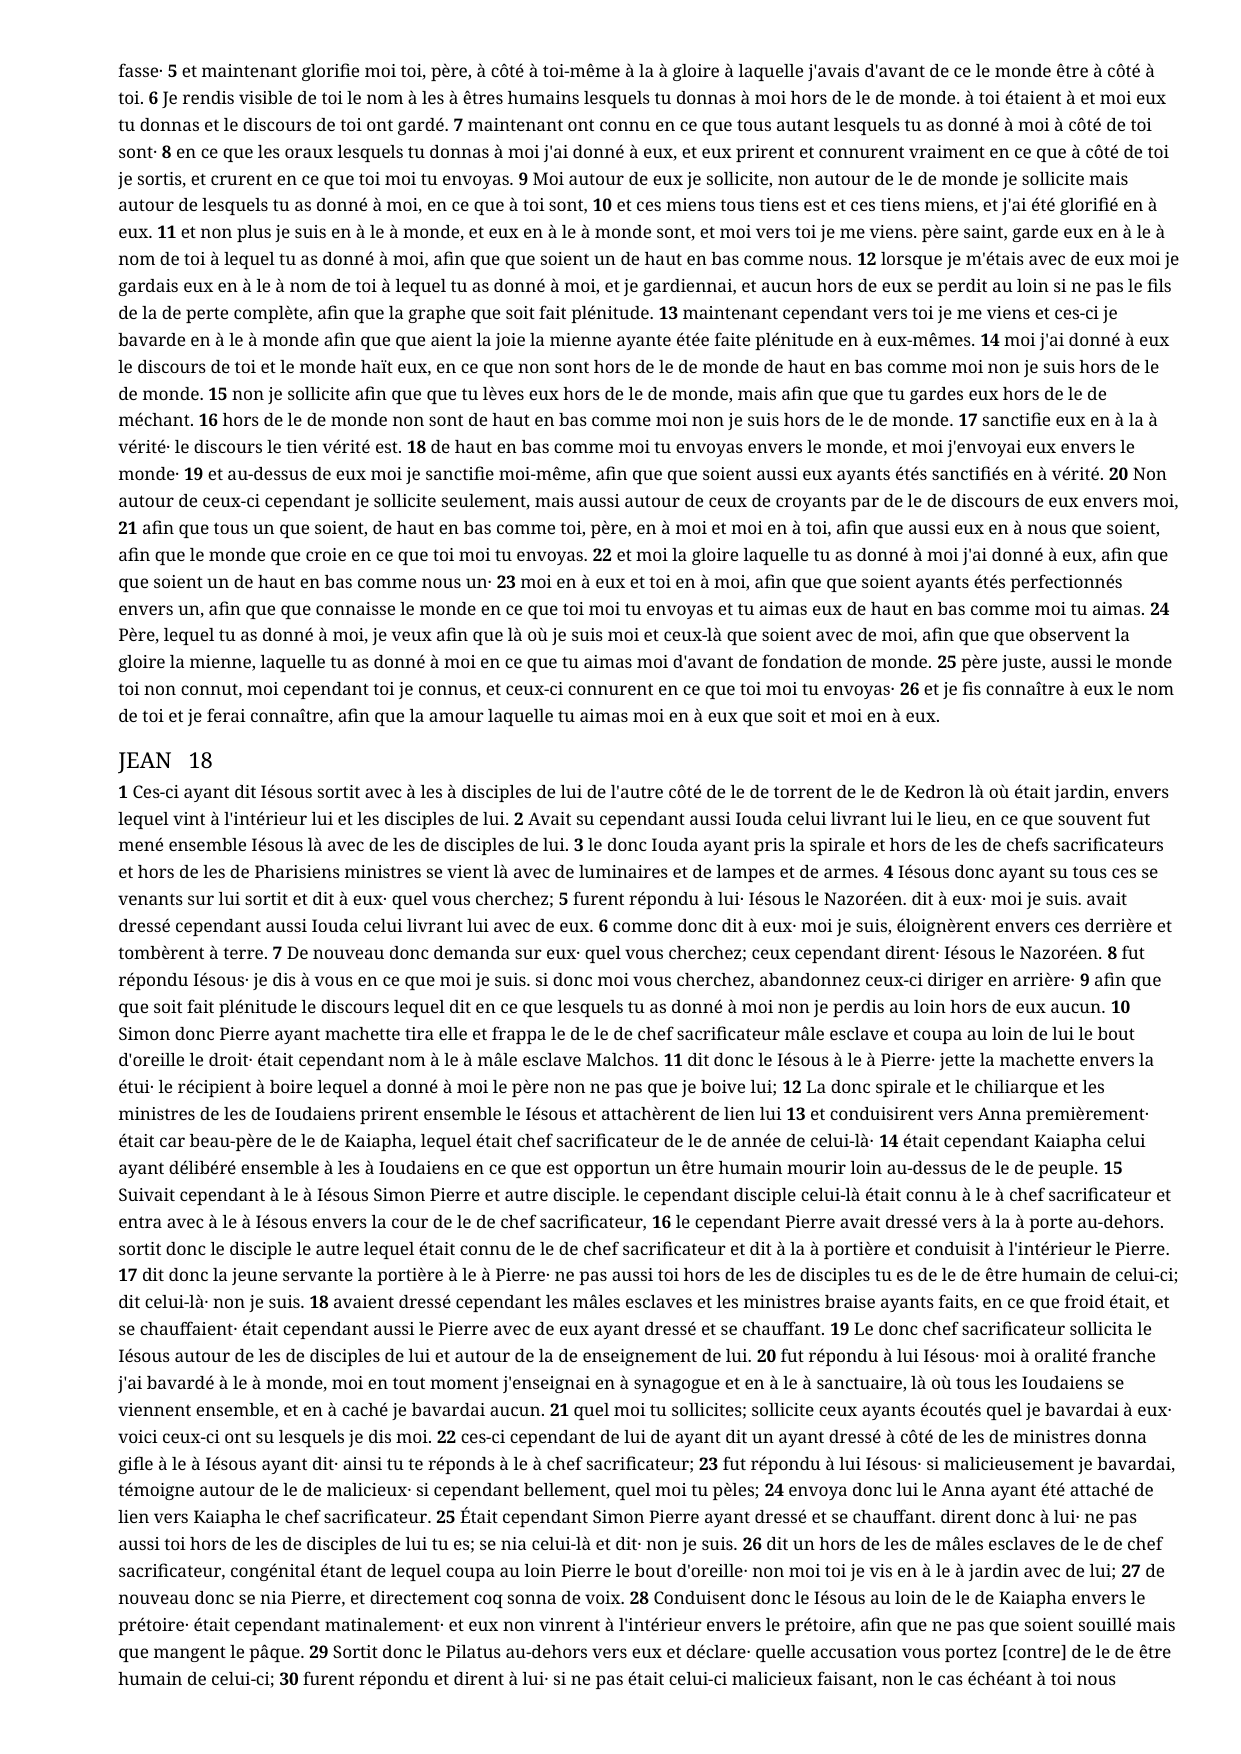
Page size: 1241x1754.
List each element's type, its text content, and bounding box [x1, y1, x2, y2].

text 1 Ces-ci ayant dit Iésous sortit avec à les à disciples de lui de l'autre côté de le de torrent de le de Kedron là où était jardin, envers lequel vint à l'intérieur lui et les disciples de lui. 2 Avait su cependant aussi Iouda celui livrant lui le lieu, en ce que souvent fut mené ensemble Iésous là avec de les de disciples de lui. 3 le donc Iouda ayant pris la spirale et hors de les de chefs sacrificateurs et hors de les de Pharisiens ministres se vient là avec de luminaires et de lampes et de armes. 4 Iésous donc ayant su tous ces se venants sur lui sortit et dit à eux· quel vous cherchez; 5 furent répondu à lui· Iésous le Nazoréen. dit à eux· moi je suis. avait dressé cependant aussi Iouda celui livrant lui avec de eux. 6 comme donc dit à eux· moi je suis, éloignèrent envers ces derrière et tombèrent à terre. 7 De nouveau donc demanda sur eux· quel vous cherchez; ceux cependant dirent· Iésous le Nazoréen. 8 fut répondu Iésous· je dis à vous en ce que moi je suis. si donc moi vous cherchez, abandonnez ceux-ci diriger en arrière· 9 afin que que soit fait plénitude le discours lequel dit en ce que lesquels tu as donné à moi non je perdis au loin hors de eux aucun. 10 Simon donc Pierre ayant machette tira elle et frappa le de le de chef sacrificateur mâle esclave et coupa au loin de lui le bout d'oreille le droit· était cependant nom à le à mâle esclave Malchos. 11 dit donc le Iésous à le à Pierre· jette la machette envers la étui· le récipient à boire lequel a donné à moi le père non ne pas que je boive lui; 12 La donc spirale et le chiliarque et les ministres de les de Ioudaiens prirent ensemble le Iésous et attachèrent de lien lui 13 et conduisirent vers Anna premièrement· était car beau-père de le de Kaiapha, lequel était chef sacrificateur de le de année de celui-là· 14 était cependant Kaiapha celui ayant délibéré ensemble à les à Ioudaiens en ce que est opportun un être humain mourir loin au-dessus de le de peuple. 15 Suivait cependant à le à Iésous Simon Pierre et autre disciple. le cependant disciple celui-là était connu à le à chef sacrificateur et entra avec à le à Iésous envers la cour de le de chef sacrificateur, 16 le cependant Pierre avait dressé vers à la à porte au-dehors. sortit donc le disciple le autre lequel était connu de le de chef sacrificateur et dit à la à portière et conduisit à l'intérieur le Pierre. 17 dit donc la jeune servante la portière à le à Pierre· ne pas aussi toi hors de les de disciples tu es de le de être humain de celui-ci; dit celui-là· non je suis. 18 avaient dressé cependant les mâles esclaves et les ministres braise ayants faits, en ce que froid était, et se chauffaient· était cependant aussi le Pierre avec de eux ayant dressé et se chauffant. 19 Le donc chef sacrificateur sollicita le Iésous autour de les de disciples de lui et autour de la de enseignement de lui. 20 fut répondu à lui Iésous· moi à oralité franche j'ai bavardé à le à monde, moi en tout moment j'enseignai en à synagogue et en à le à sanctuaire, là où tous les Ioudaiens se viennent ensemble, et en à caché je bavardai aucun. 21 quel moi tu sollicites; sollicite ceux ayants écoutés quel je bavardai à eux· voici ceux-ci ont su lesquels je dis moi. 22 ces-ci cependant de lui de ayant dit un ayant dressé à côté de les de ministres donna gifle à le à Iésous ayant dit· ainsi tu te réponds à le à chef sacrificateur; 23 fut répondu à lui Iésous· si malicieusement je bavardai, témoigne autour de le de malicieux· si cependant bellement, quel moi tu pèles; 24 envoya donc lui le Anna ayant été attaché de lien vers Kaiapha le chef sacrificateur. 25 Était cependant Simon Pierre ayant dressé et se chauffant. dirent donc à lui· ne pas aussi toi hors de les de disciples de lui tu es; se nia celui-là et dit· non je suis. 26 dit un hors de les de mâles esclaves de le de chef sacrificateur, congénital étant de lequel coupa au loin Pierre le bout d'oreille· non moi toi je vis en à le à jardin avec de lui; 27 de nouveau donc se nia Pierre, et directement coq sonna de voix. 28 Conduisent donc le Iésous au loin de le de Kaiapha envers le prétoire· était cependant matinalement· et eux non vinrent à l'intérieur envers le prétoire, afin que ne pas que soient souillé mais que mangent le pâque. 29 Sortit donc le Pilatus au-dehors vers eux et déclare· quelle accusation vous portez [contre] de le de être humain de celui-ci; 30 furent répondu et dirent à lui· si ne pas était celui-ci malicieux faisant, non le cas échéant à toi nous [118, 780, 1181, 1690]
text JEAN 18 [118, 746, 1181, 775]
text fasse· 5 et maintenant glorifie moi toi, père, à côté à toi-même à la à gloire à laquelle j'avais d'avant de ce le monde être à côté à toi. 6 Je rendis visible de toi le nom à les à êtres humains lesquels tu donnas à moi hors de le de monde. à toi étaient à et moi eux tu donnas et le discours de toi ont gardé. 7 maintenant ont connu en ce que tous autant lesquels tu as donné à moi à côté de toi sont· 8 en ce que les oraux lesquels tu donnas à moi j'ai donné à eux, et eux prirent et connurent vraiment en ce que à côté de toi je sortis, et crurent en ce que toi moi tu envoyas. 9 Moi autour de eux je sollicite, non autour de le de monde je sollicite mais autour de lesquels tu as donné à moi, en ce que à toi sont, 10 et ces miens tous tiens est et ces tiens miens, et j'ai été glorifié en à eux. 11 et non plus je suis en à le à monde, et eux en à le à monde sont, et moi vers toi je me viens. père saint, garde eux en à le à nom de toi à lequel tu as donné à moi, afin que que soient un de haut en bas comme nous. 12 lorsque je m'étais avec de eux moi je gardais eux en à le à nom de toi à lequel tu as donné à moi, et je gardiennai, et aucun hors de eux se perdit au loin si ne pas le fils de la de perte complète, afin que la graphe que soit fait plénitude. 13 maintenant cependant vers toi je me viens et ces-ci je bavarde en à le à monde afin que que aient la joie la mienne ayante étée faite plénitude en à eux-mêmes. 14 moi j'ai donné à eux le discours de toi et le monde haït eux, en ce que non sont hors de le de monde de haut en bas comme moi non je suis hors de le de monde. 15 non je sollicite afin que que tu lèves eux hors de le de monde, mais afin que que tu gardes eux hors de le de méchant. 16 hors de le de monde non sont de haut en bas comme moi non je suis hors de le de monde. 17 sanctifie eux en à la à vérité· le discours le tien vérité est. 18 de haut en bas comme moi tu envoyas envers le monde, et moi j'envoyai eux envers le monde· 19 et au-dessus de eux moi je sanctifie moi-même, afin que que soient aussi eux ayants étés sanctifiés en à vérité. 20 Non autour de ceux-ci cependant je sollicite seulement, mais aussi autour de ceux de croyants par de le de discours de eux envers moi, 21 afin que tous un que soient, de haut en bas comme toi, père, en à moi et moi en à toi, afin que aussi eux en à nous que soient, afin que le monde que croie en ce que toi moi tu envoyas. 22 et moi la gloire laquelle tu as donné à moi j'ai donné à eux, afin que que soient un de haut en bas comme nous un· 23 moi en à eux et toi en à moi, afin que que soient ayants étés perfectionnés envers un, afin que que connaisse le monde en ce que toi moi tu envoyas et tu aimas eux de haut en bas comme moi tu aimas. 24 Père, lequel tu as donné à moi, je veux afin que là où je suis moi et ceux-là que soient avec de moi, afin que que observent la gloire la mienne, laquelle tu as donné à moi en ce que tu aimas moi d'avant de fondation de monde. 25 père juste, aussi le monde toi non connut, moi cependant toi je connus, et ceux-ci connurent en ce que toi moi tu envoyas· 26 et je fis connaître à eux le nom de toi et je ferai connaître, afin que la amour laquelle tu aimas moi en à eux que soit et moi en à eux. [118, 59, 1181, 727]
